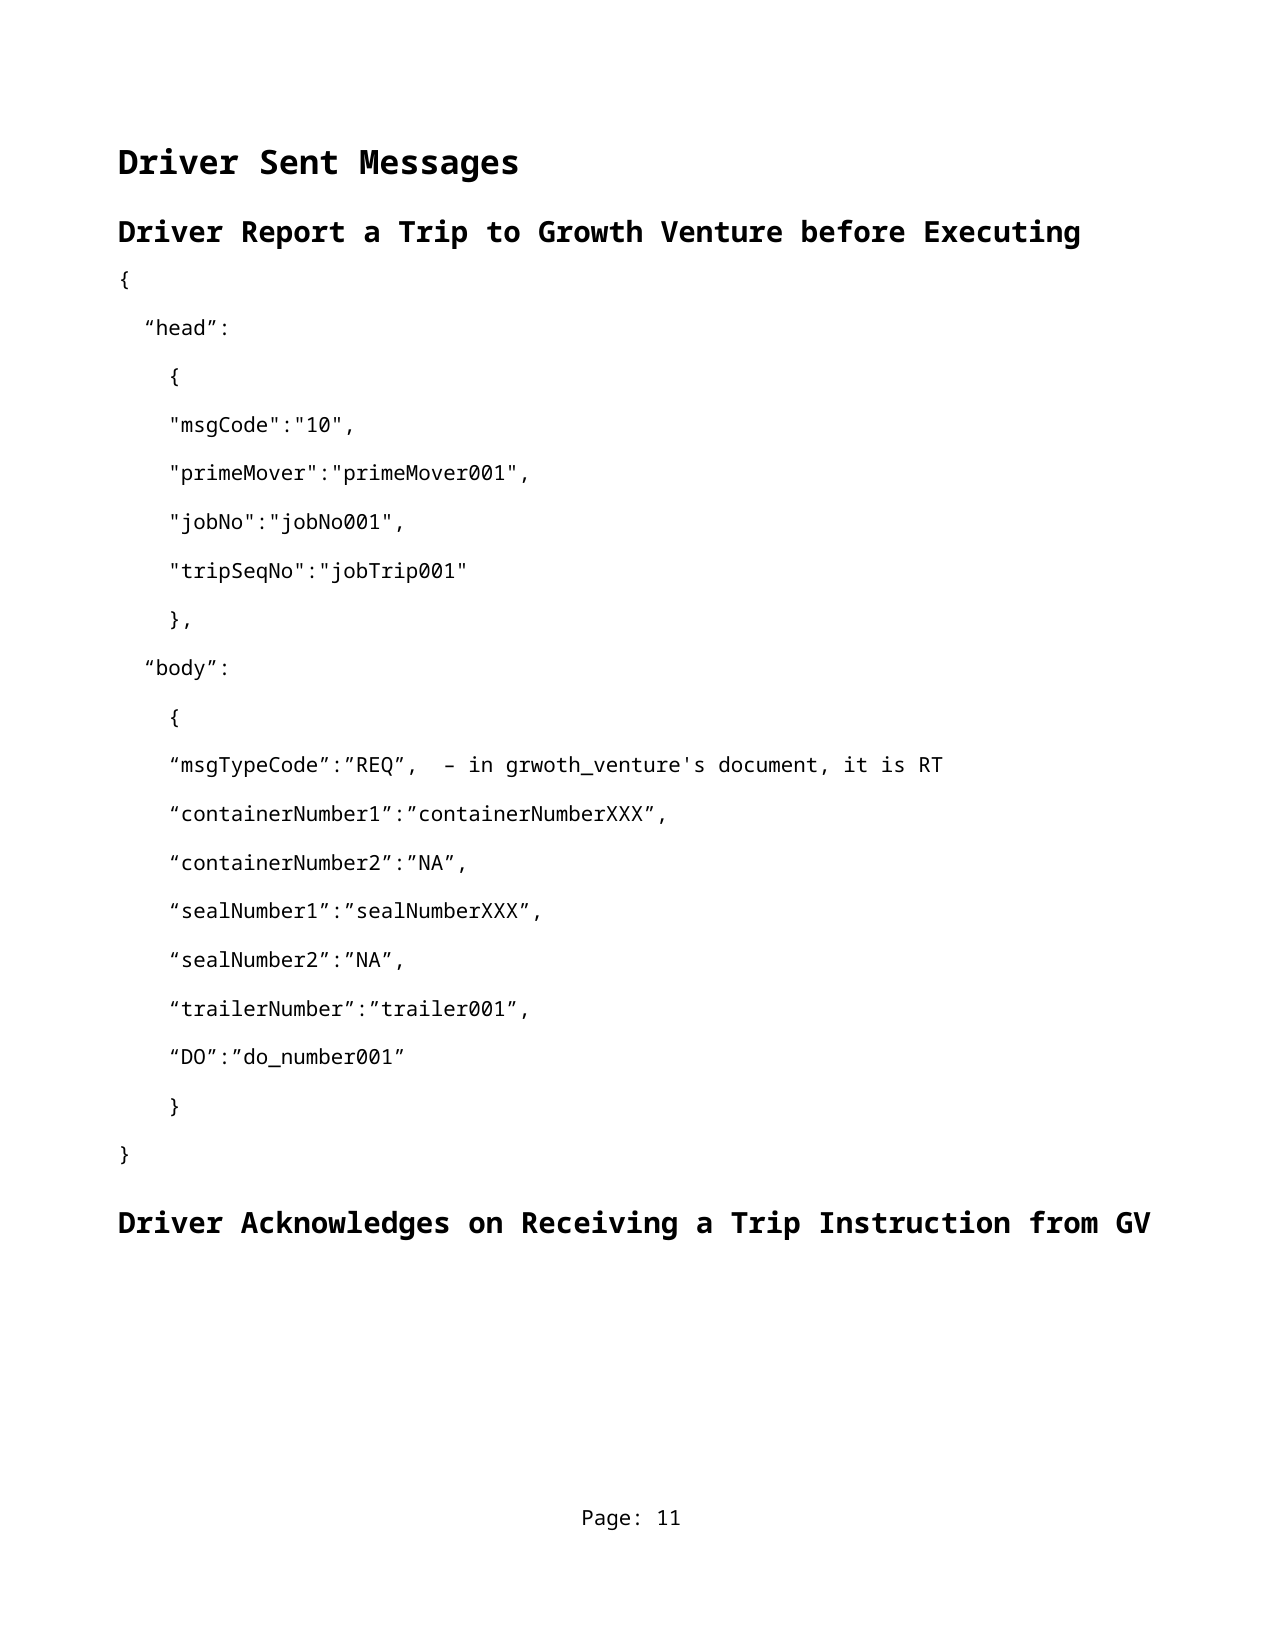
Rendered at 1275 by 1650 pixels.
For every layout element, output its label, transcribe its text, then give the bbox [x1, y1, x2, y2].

text “containerNumber1”:”containerNumberXXX”, [118, 799, 1157, 827]
text “sealNumber1”:”sealNumberXXX”, [118, 896, 1157, 925]
text “body”: [118, 653, 1157, 682]
text { [118, 361, 1157, 390]
text “DO”:”do_number001” [118, 1042, 1157, 1071]
text “head”: [118, 313, 1157, 341]
text "jobNo":"jobNo001", [118, 507, 1157, 536]
text “trailerNumber”:”trailer001”, [118, 994, 1157, 1022]
text } [118, 1091, 1157, 1119]
text “sealNumber2”:”NA”, [118, 945, 1157, 973]
text "tripSeqNo":"jobTrip001" [118, 556, 1157, 584]
text { [118, 264, 1157, 292]
subtitle Driver Report a Trip to Growth Venture before Executing [118, 212, 1157, 251]
text "msgCode":"10", [118, 410, 1157, 438]
subtitle Driver Acknowledges on Receiving a Trip Instruction from GV [118, 1203, 1157, 1242]
text { [118, 702, 1157, 730]
text “containerNumber2”:”NA”, [118, 848, 1157, 876]
text "primeMover":"primeMover001", [118, 458, 1157, 487]
text }, [118, 604, 1157, 633]
text } [118, 1139, 1157, 1168]
subtitle Driver Sent Messages [118, 139, 1157, 185]
text “msgTypeCode”:”REQ”, – in grwoth_venture's document, it is RT [118, 750, 1157, 779]
